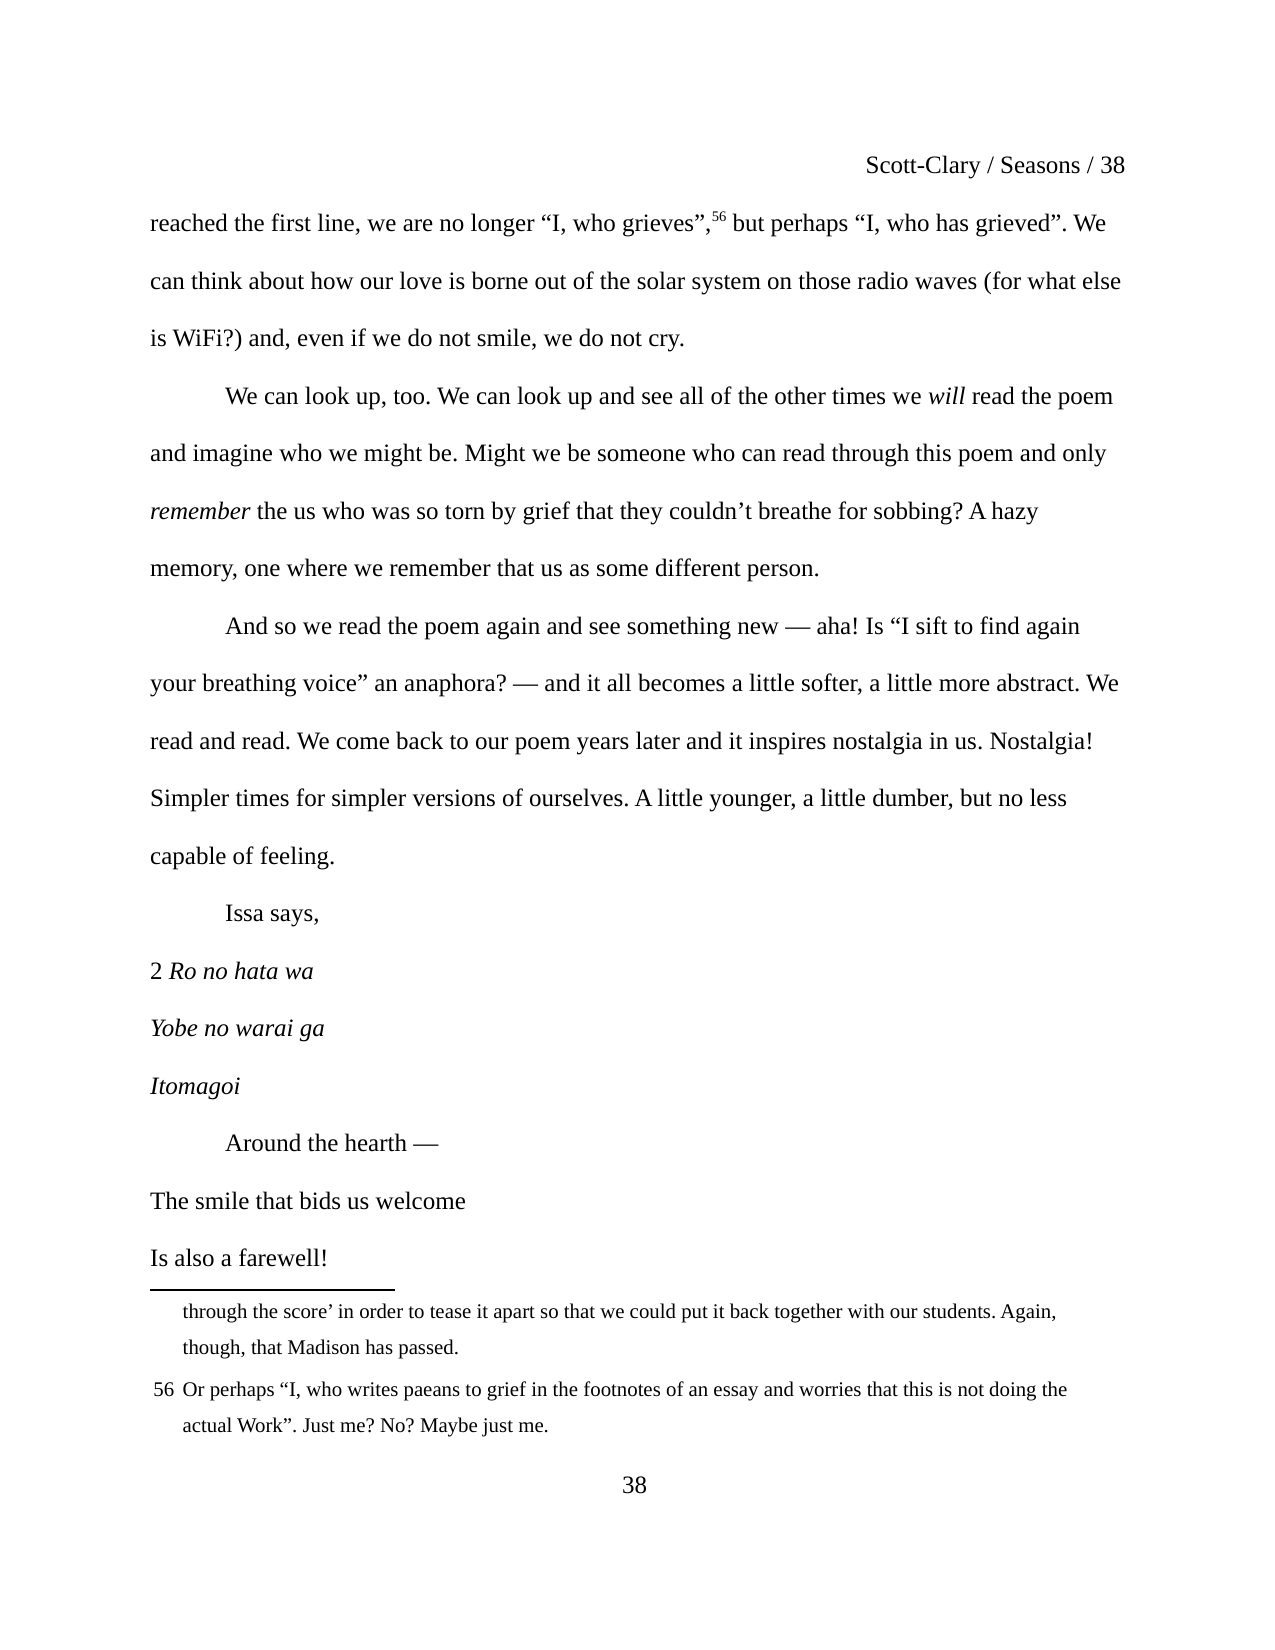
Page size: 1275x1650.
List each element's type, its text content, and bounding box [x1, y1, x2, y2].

text 2 Ro no hata wa Yobe no warai ga Itomagoi [150, 956, 1125, 1099]
text through the score’ in order to tease it apart so that we could put it back together with our students. Again, though, that Madison has passed. [150, 1296, 1125, 1362]
text We can look up, too. We can look up and see all of the other times we will read the poem and imagine who we might be. Might we be someone who can read through this poem and only remember the us who was so torn by grief that they couldn’t breathe for sobbing? A hazy memory, one where we remember that us as some different person. [150, 381, 1125, 582]
text Issa says, [150, 898, 1125, 927]
text Or perhaps “I, who writes paeans to grief in the footnotes of an essay and worries that this is not doing the actual Work”. Just me? No? Maybe just me. [150, 1374, 1125, 1440]
text Around the hearth — The smile that bids us welcome Is also a farewell! [150, 1128, 1125, 1272]
text And so we read the poem again and see something new — aha! Is “I sift to find again your breathing voice” an anaphora? — and it all becomes a little softer, a little more abstract. We read and read. We come back to our poem years later and it inspires nostalgia in us. Nostalgia! Simpler times for simpler versions of ourselves. A little younger, a little dumber, but no less capable of feeling. [150, 611, 1125, 869]
text reached the first line, we are no longer “I, who grieves”, but perhaps “I, who has grieved”. We can think about how our love is borne out of the solar system on those radio waves (for what else is WiFi?) and, even if we do not smile, we do not cry. [150, 208, 1125, 352]
